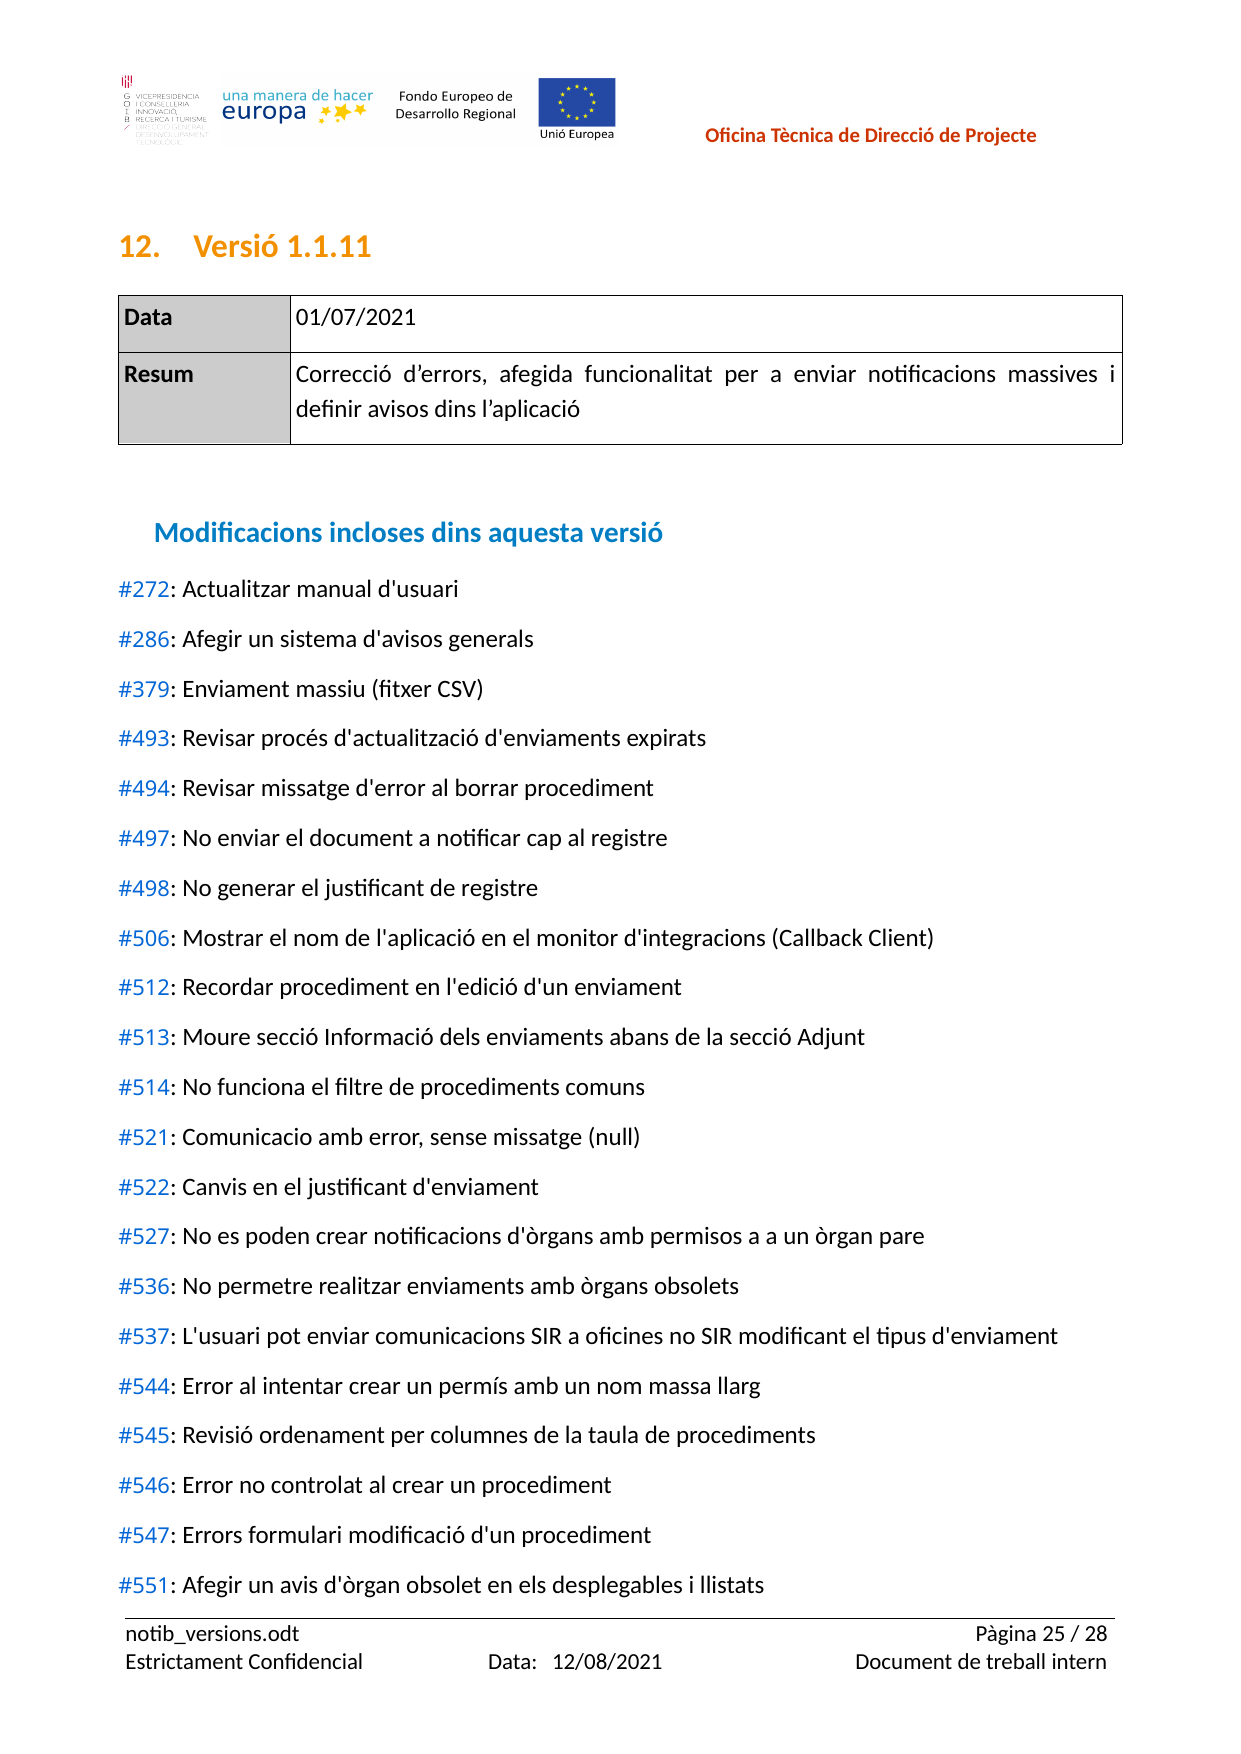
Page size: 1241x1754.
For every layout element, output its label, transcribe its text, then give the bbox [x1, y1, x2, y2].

text #286: Afegir un sistema d'avisos generals [118, 623, 1122, 653]
text #513: Moure secció Informació dels enviaments abans de la secció Adjunt [118, 1021, 1122, 1052]
text #494: Revisar missatge d'error al borrar procediment [118, 772, 1122, 803]
picture [118, 73, 213, 147]
text #521: Comunicacio amb error, sense missatge (null) [118, 1121, 1122, 1151]
table_header Data [119, 296, 290, 352]
text #493: Revisar procés d'actualització d'enviaments expirats [118, 722, 1122, 753]
text #512: Recordar procediment en l'edició d'un enviament [118, 971, 1122, 1002]
text #272: Actualitzar manual d'usuari [118, 573, 1122, 604]
subtitle Versió 1.1.11 [118, 225, 1122, 266]
table_cell Correcció d’errors, afegida funcionalitat per a enviar notificacions massives i definir avisos dins l’aplicació [291, 353, 1122, 443]
text #498: No generar el justificant de registre [118, 872, 1122, 902]
text #506: Mostrar el nom de l'aplicació en el monitor d'integracions (Callback Client) [118, 922, 1122, 952]
table_header 01/07/2021 [291, 296, 1122, 352]
picture [219, 73, 621, 147]
text #536: No permetre realitzar enviaments amb òrgans obsolets [118, 1270, 1122, 1301]
text #545: Revisió ordenament per columnes de la taula de procediments [118, 1419, 1122, 1450]
text #497: No enviar el document a notificar cap al registre [118, 822, 1122, 853]
text #527: No es poden crear notificacions d'òrgans amb permisos a a un òrgan pare [118, 1220, 1122, 1251]
text #546: Error no controlat al crear un procediment [118, 1469, 1122, 1500]
text #537: L'usuari pot enviar comunicacions SIR a oficines no SIR modificant el tipus d'enviament [118, 1320, 1122, 1351]
table_cell Resum [119, 353, 290, 443]
text #544: Error al intentar crear un permís amb un nom massa llarg [118, 1370, 1122, 1400]
text #551: Afegir un avis d'òrgan obsolet en els desplegables i llistats [118, 1569, 1122, 1599]
text #514: No funciona el filtre de procediments comuns [118, 1071, 1122, 1102]
text #522: Canvis en el justificant d'enviament [118, 1171, 1122, 1201]
text #379: Enviament massiu (fitxer CSV) [118, 673, 1122, 703]
subtitle Modificacions incloses dins aquesta versió [153, 514, 1122, 549]
text #547: Errors formulari modificació d'un procediment [118, 1519, 1122, 1550]
